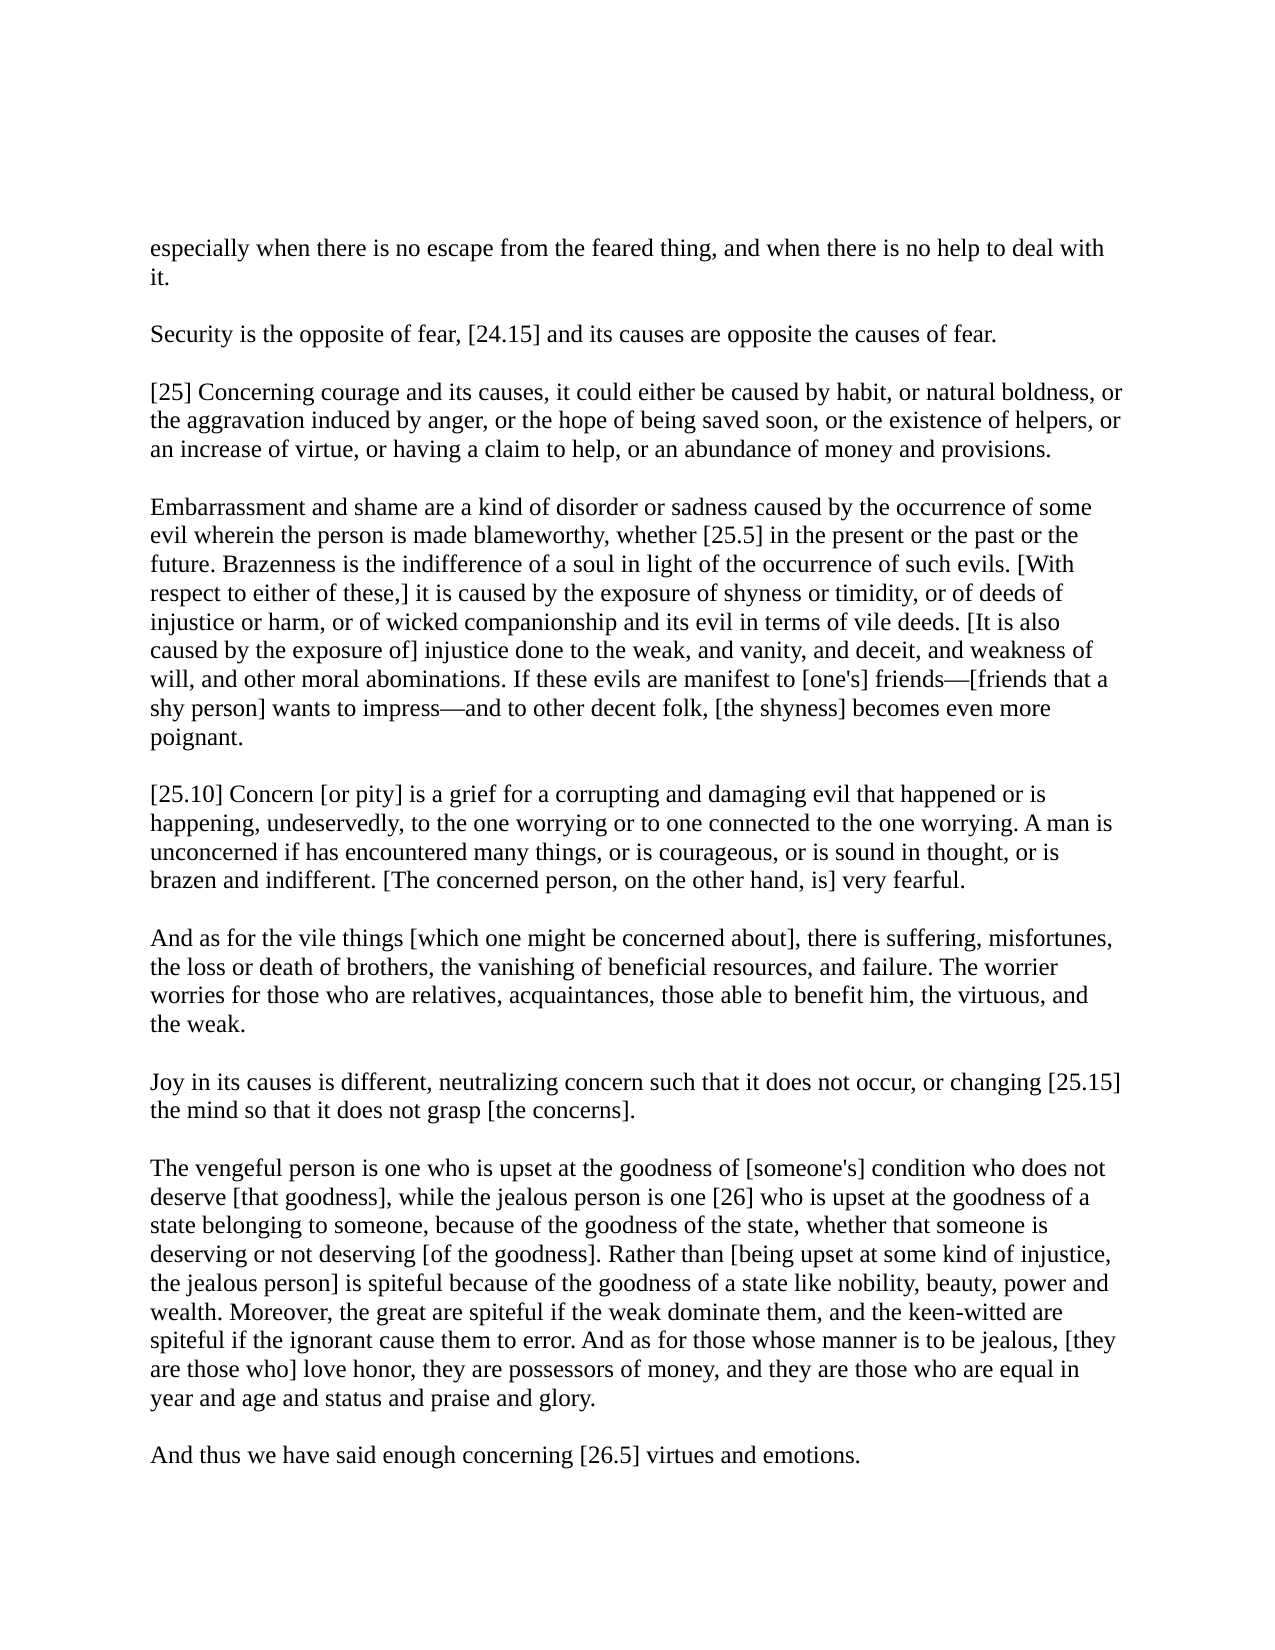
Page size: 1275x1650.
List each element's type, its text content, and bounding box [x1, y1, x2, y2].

text Joy in its causes is different, neutralizing concern such that it does not occur, or changing [25.15] the mind so that it does not grasp [the concerns]. [150, 1067, 1125, 1124]
text [25.10] Concern [or pity] is a grief for a corrupting and damaging evil that happened or is happening, undeservedly, to the one worrying or to one connected to the one worrying. A man is unconcerned if has encountered many things, or is courageous, or is sound in thought, or is brazen and indifferent. [The concerned person, on the other hand, is] very fearful. [150, 779, 1125, 894]
text The vengeful person is one who is upset at the goodness of [someone's] condition who does not deserve [that goodness], while the jealous person is one [26] who is upset at the goodness of a state belonging to someone, because of the goodness of the state, whether that someone is deserving or not deserving [of the goodness]. Rather than [being upset at some kind of injustice, the jealous person] is spiteful because of the goodness of a state like nobility, beauty, power and wealth. Moreover, the great are spiteful if the weak dominate them, and the keen-witted are spiteful if the ignorant cause them to error. And as for those whose manner is to be jealous, [they are those who] love honor, they are possessors of money, and they are those who are equal in year and age and status and praise and glory. [150, 1153, 1125, 1412]
text Security is the opposite of fear, [24.15] and its causes are opposite the causes of fear. [150, 319, 1125, 348]
text And thus we have said enough concerning [26.5] virtues and emotions. [150, 1440, 1125, 1469]
text And as for the vile things [which one might be concerned about], there is suffering, misfortunes, the loss or death of brothers, the vanishing of beneficial resources, and failure. The worrier worries for those who are relatives, acquaintances, those able to benefit him, the virtuous, and the weak. [150, 923, 1125, 1038]
text especially when there is no escape from the feared thing, and when there is no help to deal with it. [150, 233, 1125, 290]
text [25] Concerning courage and its causes, it could either be caused by habit, or natural boldness, or the aggravation induced by anger, or the hope of being saved soon, or the existence of helpers, or an increase of virtue, or having a claim to help, or an abundance of money and provisions. [150, 377, 1125, 463]
text Embarrassment and shame are a kind of disorder or sadness caused by the occurrence of some evil wherein the person is made blameworthy, whether [25.5] in the present or the past or the future. Brazenness is the indifference of a soul in light of the occurrence of such evils. [With respect to either of these,] it is caused by the exposure of shyness or timidity, or of deeds of injustice or harm, or of wicked companionship and its evil in terms of vile deeds. [It is also caused by the exposure of] injustice done to the weak, and vanity, and deceit, and weakness of will, and other moral abominations. If these evils are manifest to [one's] friends—[friends that a shy person] wants to impress—and to other decent folk, [the shyness] becomes even more poignant. [150, 492, 1125, 750]
